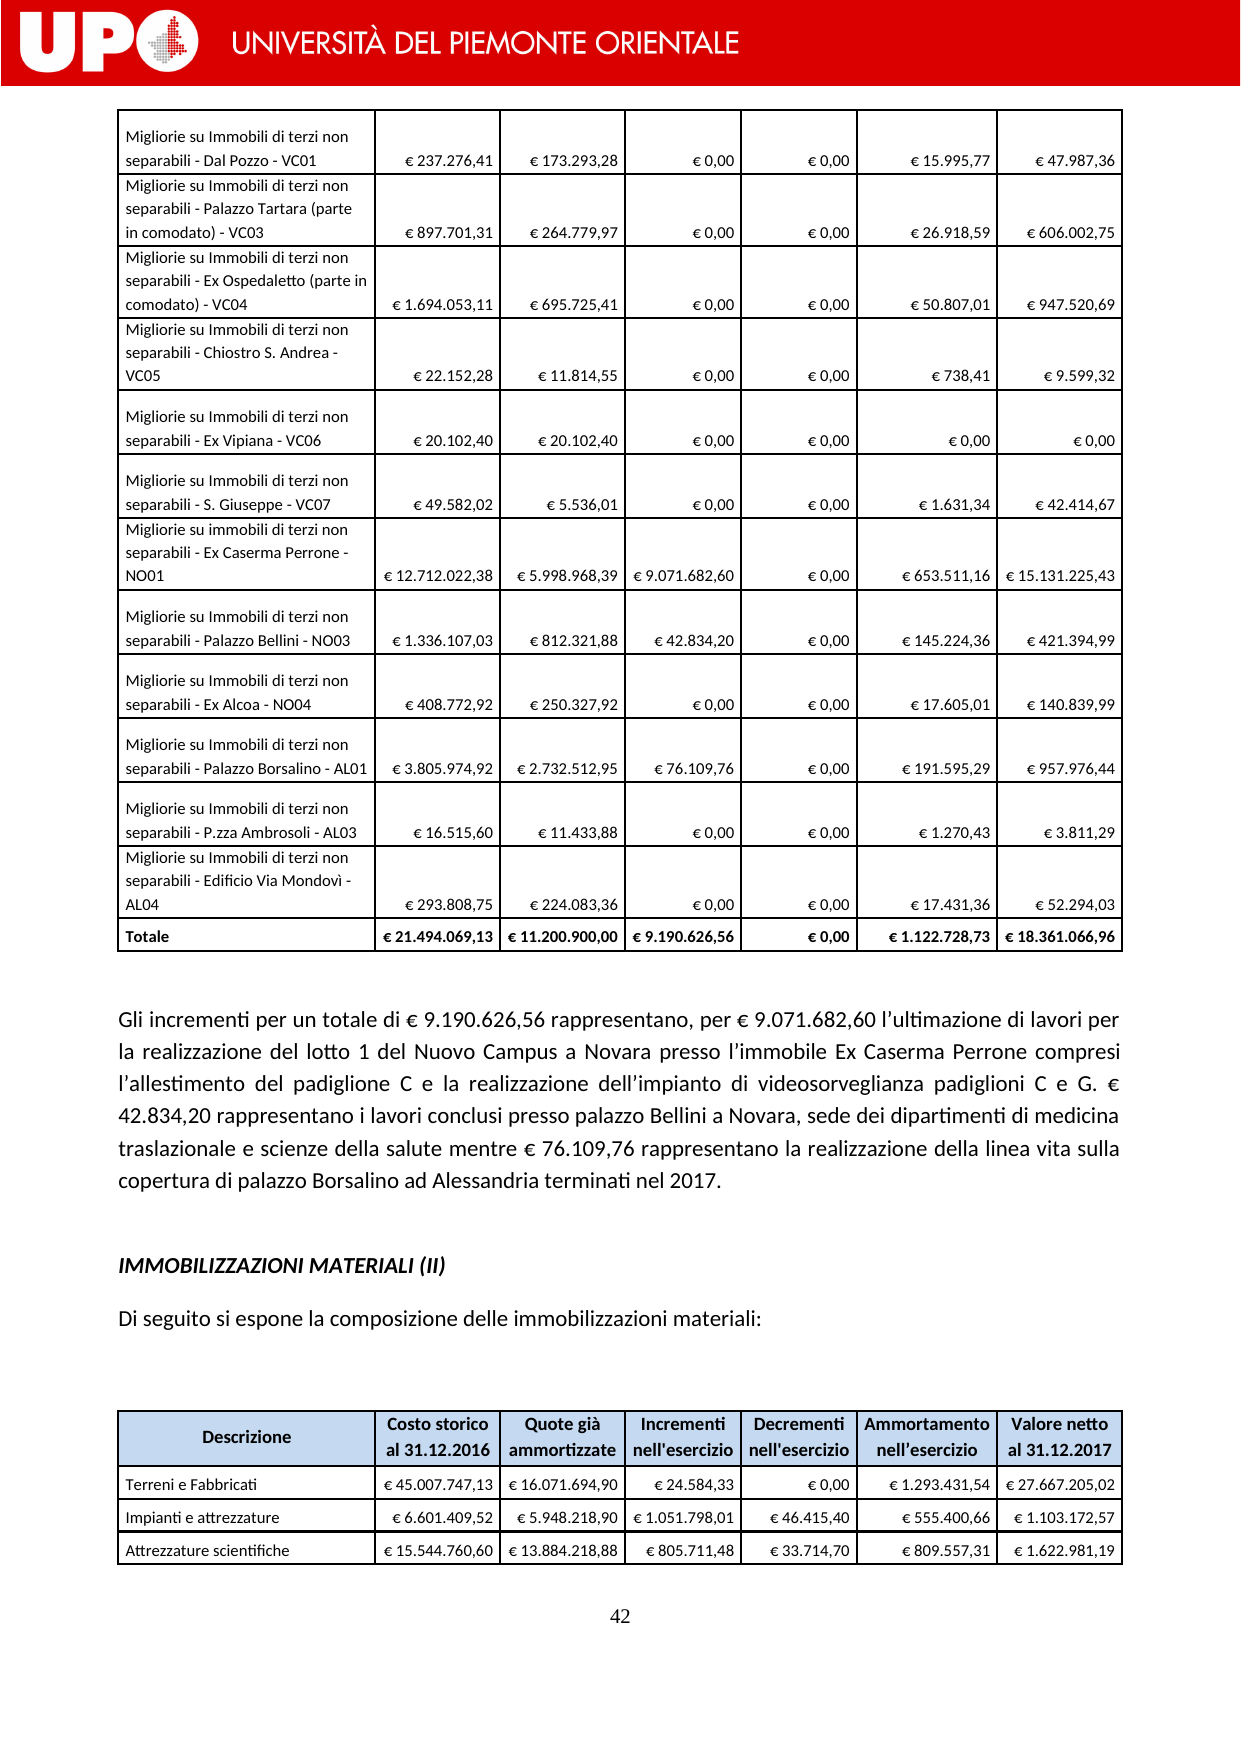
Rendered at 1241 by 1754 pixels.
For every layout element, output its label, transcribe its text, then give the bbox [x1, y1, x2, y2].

table_cell € 0,00 [626, 455, 740, 517]
table_cell € 0,00 [626, 783, 740, 845]
table_cell € 0,00 [626, 391, 740, 453]
table_cell € 1.694.053,11 [376, 247, 499, 317]
table_cell € 0,00 [998, 391, 1121, 453]
table_cell € 12.712.022,38 [376, 519, 499, 589]
table_header Ammortamento nell’esercizio [858, 1412, 996, 1465]
table_cell € 173.293,28 [501, 111, 624, 173]
table_cell € 5.948.218,90 [501, 1500, 624, 1530]
table_cell € 947.520,69 [998, 247, 1121, 317]
table_cell € 0,00 [742, 455, 856, 517]
table_cell € 11.433,88 [501, 783, 624, 845]
table_cell € 0,00 [858, 391, 996, 453]
text IMMOBILIZZAZIONI MATERIALI (II) [118, 1251, 1122, 1279]
table_cell € 9.071.682,60 [626, 519, 740, 589]
table_cell Attrezzature scientifiche [119, 1533, 374, 1563]
table_cell Migliorie su Immobili di terzi non separabili - Ex Vipiana - VC06 [119, 391, 374, 453]
table_cell € 653.511,16 [858, 519, 996, 589]
table_cell € 46.415,40 [742, 1500, 856, 1530]
table_cell € 0,00 [742, 519, 856, 589]
table_cell € 1.622.981,19 [998, 1533, 1121, 1563]
table_cell € 1.631,34 [858, 455, 996, 517]
table_cell € 0,00 [742, 111, 856, 173]
table_cell € 812.321,88 [501, 591, 624, 653]
table_cell € 17.605,01 [858, 655, 996, 717]
table_cell € 1.051.798,01 [626, 1500, 740, 1530]
table_cell € 26.918,59 [858, 175, 996, 245]
table_cell € 145.224,36 [858, 591, 996, 653]
table_cell € 3.805.974,92 [376, 719, 499, 781]
table_cell € 421.394,99 [998, 591, 1121, 653]
table_cell € 191.595,29 [858, 719, 996, 781]
table_cell € 9.599,32 [998, 319, 1121, 389]
table_cell € 76.109,76 [626, 719, 740, 781]
table_cell € 957.976,44 [998, 719, 1121, 781]
table_cell € 237.276,41 [376, 111, 499, 173]
table_header Quote già ammortizzate [501, 1412, 624, 1465]
table_cell Migliorie su Immobili di terzi non separabili - S. Giuseppe - VC07 [119, 455, 374, 517]
table_cell € 0,00 [742, 655, 856, 717]
table_cell € 20.102,40 [376, 391, 499, 453]
table_cell € 809.557,31 [858, 1533, 996, 1563]
table_cell Impianti e attrezzature [119, 1500, 374, 1530]
table_cell € 50.807,01 [858, 247, 996, 317]
table_cell € 0,00 [626, 847, 740, 917]
table_cell Migliorie su Immobili di terzi non separabili - Palazzo Bellini - NO03 [119, 591, 374, 653]
table_cell € 33.714,70 [742, 1533, 856, 1563]
table_cell € 1.103.172,57 [998, 1500, 1121, 1530]
table_header Costo storico al 31.12.2016 [376, 1412, 499, 1465]
table_cell € 1.336.107,03 [376, 591, 499, 653]
table_cell € 0,00 [742, 783, 856, 845]
table_cell € 11.200.900,00 [501, 919, 624, 950]
table_cell € 15.544.760,60 [376, 1533, 499, 1563]
table_cell € 42.834,20 [626, 591, 740, 653]
table_cell € 0,00 [626, 175, 740, 245]
table_cell € 49.582,02 [376, 455, 499, 517]
table_header Incrementi nell'esercizio [626, 1412, 740, 1465]
table_cell € 408.772,92 [376, 655, 499, 717]
table_cell Migliorie su Immobili di terzi non separabili - Chiostro S. Andrea - VC05 [119, 319, 374, 389]
table_cell € 17.431,36 [858, 847, 996, 917]
table_cell € 0,00 [626, 111, 740, 173]
table_cell € 0,00 [742, 847, 856, 917]
table_cell € 3.811,29 [998, 783, 1121, 845]
table_cell € 1.270,43 [858, 783, 996, 845]
table_cell € 264.779,97 [501, 175, 624, 245]
table_cell € 15.995,77 [858, 111, 996, 173]
table_cell € 52.294,03 [998, 847, 1121, 917]
table_cell € 0,00 [626, 655, 740, 717]
table_cell € 5.998.968,39 [501, 519, 624, 589]
table_cell € 22.152,28 [376, 319, 499, 389]
table_cell Totale [119, 919, 374, 950]
table_cell € 47.987,36 [998, 111, 1121, 173]
table_cell € 5.536,01 [501, 455, 624, 517]
text Di seguito si espone la composizione delle immobilizzazioni materiali: [118, 1304, 1122, 1332]
table_cell Migliorie su Immobili di terzi non separabili - P.zza Ambrosoli - AL03 [119, 783, 374, 845]
table_cell € 606.002,75 [998, 175, 1121, 245]
table_cell € 27.667.205,02 [998, 1467, 1121, 1497]
table_cell € 20.102,40 [501, 391, 624, 453]
table_header Decrementi nell'esercizio [742, 1412, 856, 1465]
table_cell € 9.190.626,56 [626, 919, 740, 950]
table_cell € 555.400,66 [858, 1500, 996, 1530]
table_cell € 293.808,75 [376, 847, 499, 917]
table_cell € 0,00 [742, 719, 856, 781]
table_cell € 0,00 [742, 175, 856, 245]
table_cell Migliorie su immobili di terzi non separabili - Ex Caserma Perrone - NO01 [119, 519, 374, 589]
table_cell € 11.814,55 [501, 319, 624, 389]
table_cell € 897.701,31 [376, 175, 499, 245]
table_cell € 0,00 [742, 247, 856, 317]
table_cell € 0,00 [626, 319, 740, 389]
table_cell € 16.515,60 [376, 783, 499, 845]
table_cell € 1.122.728,73 [858, 919, 996, 950]
table_cell Migliorie su Immobili di terzi non separabili - Palazzo Tartara (parte in comodato) - VC03 [119, 175, 374, 245]
table_cell € 0,00 [742, 591, 856, 653]
table_cell € 24.584,33 [626, 1467, 740, 1497]
table_cell € 2.732.512,95 [501, 719, 624, 781]
table_cell € 224.083,36 [501, 847, 624, 917]
table_cell € 738,41 [858, 319, 996, 389]
table_cell € 0,00 [742, 319, 856, 389]
table_cell Migliorie su Immobili di terzi non separabili - Ex Ospedaletto (parte in comodato) - VC04 [119, 247, 374, 317]
text Gli incrementi per un totale di € 9.190.626,56 rappresentano, per € 9.071.682,60 l’ultimazione di lavori per la realizzazione del lotto 1 del Nuovo Campus a Novara presso l’immobile Ex Caserma Perrone compresi l’allestimento del padiglione C e la realizzazione dell’impianto di videosorveglianza padiglioni C e G. € 42.834,20 rappresentano i lavori conclusi presso palazzo Bellini a Novara, sede dei dipartimenti di medicina traslazionale e scienze della salute mentre € 76.109,76 rappresentano la realizzazione della linea vita sulla copertura di palazzo Borsalino ad Alessandria terminati nel 2017. [118, 1005, 1122, 1194]
table_cell € 21.494.069,13 [376, 919, 499, 950]
table_cell € 0,00 [742, 919, 856, 950]
table_cell Terreni e Fabbricati [119, 1467, 374, 1497]
table_cell € 6.601.409,52 [376, 1500, 499, 1530]
table_cell € 1.293.431,54 [858, 1467, 996, 1497]
table_cell € 0,00 [626, 247, 740, 317]
table_cell € 42.414,67 [998, 455, 1121, 517]
table_cell Migliorie su Immobili di terzi non separabili - Dal Pozzo - VC01 [119, 111, 374, 173]
table_cell Migliorie su Immobili di terzi non separabili - Edificio Via Mondovì - AL04 [119, 847, 374, 917]
table_header Valore netto al 31.12.2017 [998, 1412, 1121, 1465]
table_cell € 0,00 [742, 391, 856, 453]
table_cell € 13.884.218,88 [501, 1533, 624, 1563]
table_cell € 16.071.694,90 [501, 1467, 624, 1497]
table_cell € 805.711,48 [626, 1533, 740, 1563]
table_cell Migliorie su Immobili di terzi non separabili - Palazzo Borsalino - AL01 [119, 719, 374, 781]
table_cell € 250.327,92 [501, 655, 624, 717]
table_cell € 45.007.747,13 [376, 1467, 499, 1497]
table_cell € 15.131.225,43 [998, 519, 1121, 589]
table_cell Migliorie su Immobili di terzi non separabili - Ex Alcoa - NO04 [119, 655, 374, 717]
table_cell € 140.839,99 [998, 655, 1121, 717]
table_cell € 0,00 [742, 1467, 856, 1497]
table_cell € 18.361.066,96 [998, 919, 1121, 950]
table_cell € 695.725,41 [501, 247, 624, 317]
table_header Descrizione [119, 1412, 374, 1465]
